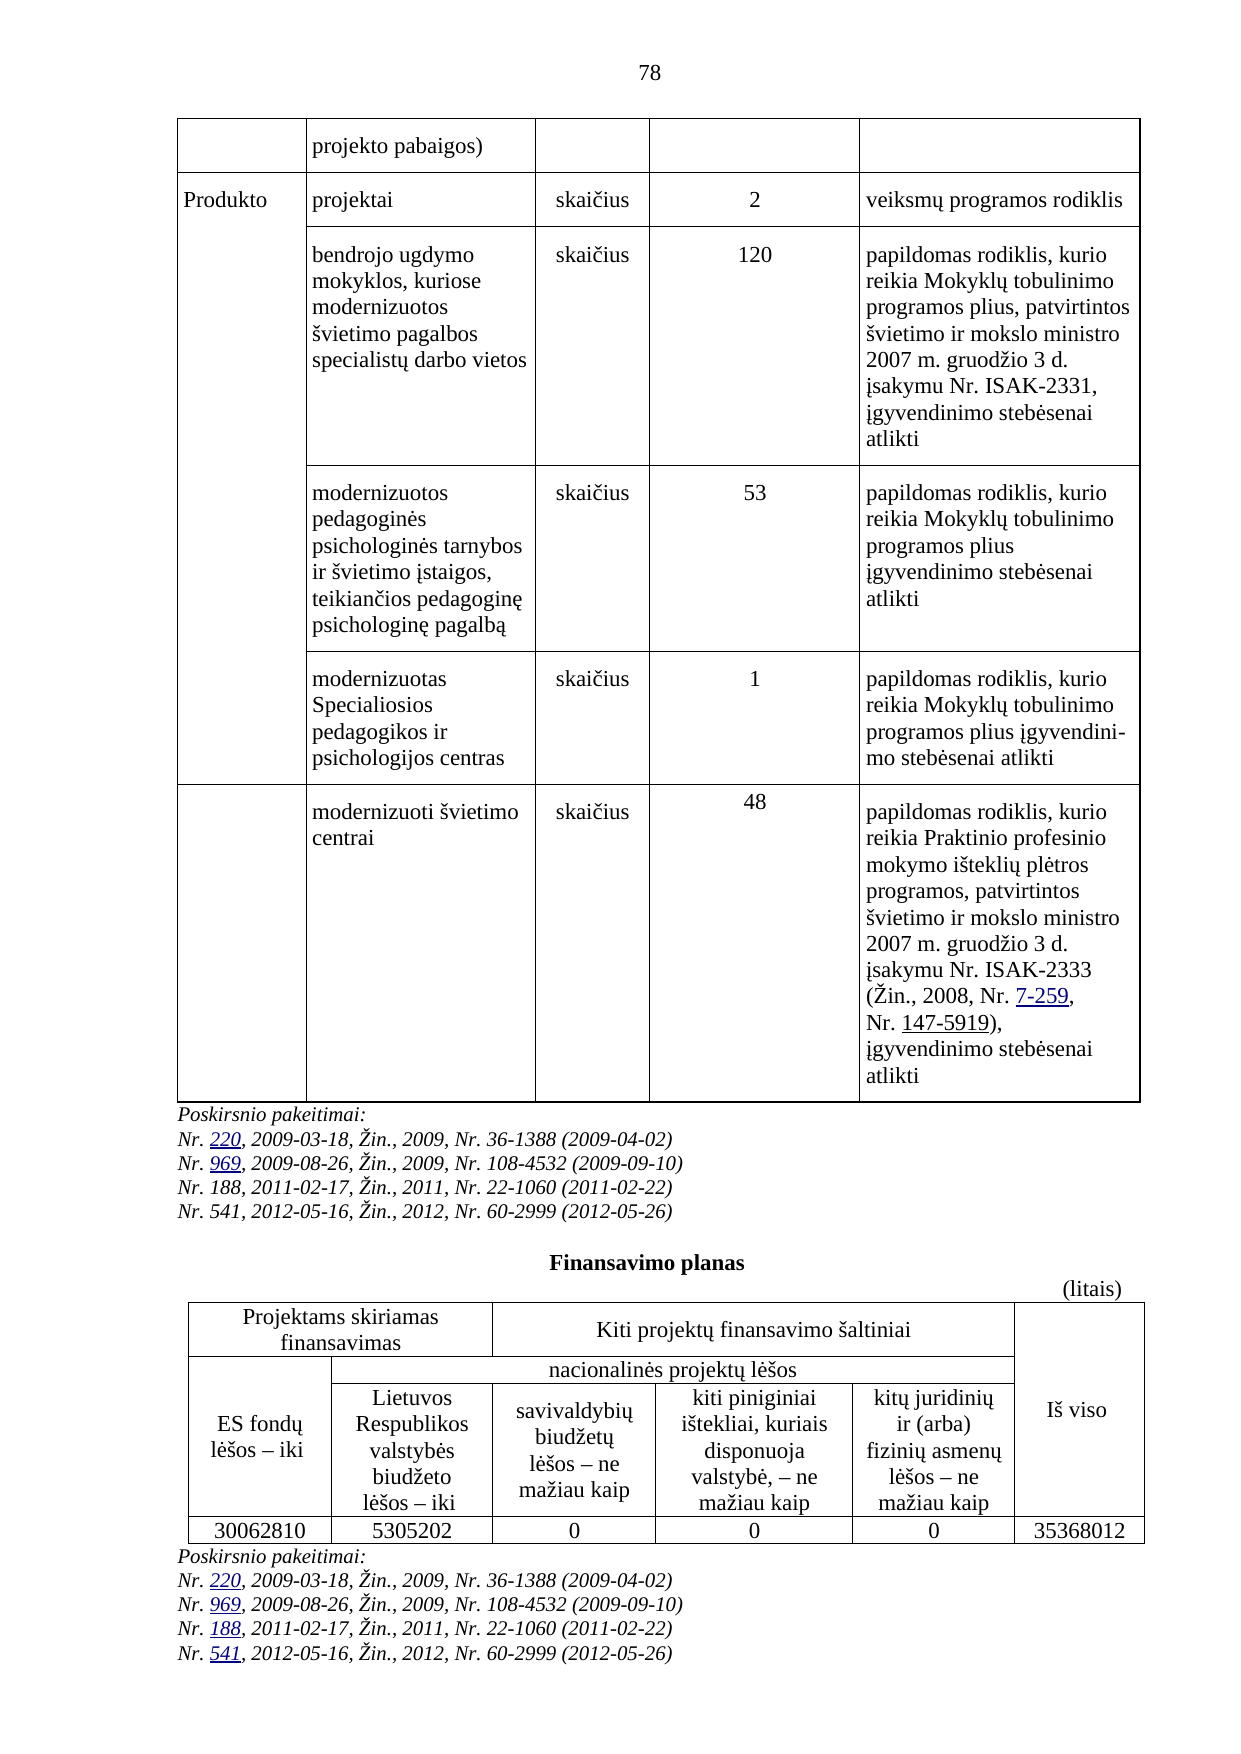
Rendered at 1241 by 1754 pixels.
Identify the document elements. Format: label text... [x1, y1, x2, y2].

table_cell kitų juridinių ir (arba) fizinių asmenų lėšos – ne mažiau kaip [853, 1384, 1014, 1516]
table_cell bendrojo ugdymo mokyklos, kuriose modernizuotos švietimo pagalbos specialistų darbo vietos [307, 227, 535, 465]
table_cell 2 [650, 173, 859, 226]
table_cell modernizuotos pedagoginės psichologinės tarnybos ir švietimo įstaigos, teikiančios pedagoginę psichologinę pagalbą [307, 466, 535, 651]
table_cell 0 [493, 1517, 655, 1543]
text Nr. 969, 2009-08-26, Žin., 2009, Nr. 108-4532 (2009-09-10) [177, 1151, 1122, 1174]
table_cell 30062810 [189, 1517, 331, 1543]
table_header Projektams skiriamas finansavimas [189, 1303, 492, 1356]
table_cell savivaldybių biudžetų lėšos – ne mažiau kaip [493, 1384, 655, 1516]
table_cell 35368012 [1015, 1517, 1144, 1543]
table_cell [650, 119, 859, 172]
text Nr. 188, 2011-02-17, Žin., 2011, Nr. 22-1060 (2011-02-22) [177, 1174, 1122, 1199]
table_cell projekto pabaigos) [307, 119, 535, 172]
table_cell kiti piniginiai ištekliai, kuriais disponuoja valstybė, – ne mažiau kaip [656, 1384, 852, 1516]
table_cell 0 [656, 1517, 852, 1543]
table_cell veiksmų programos rodiklis [860, 173, 1139, 226]
table_cell skaičius [536, 173, 649, 226]
text Nr. 220, 2009-03-18, Žin., 2009, Nr. 36-1388 (2009-04-02) [177, 1568, 1122, 1592]
table_cell nacionalinės projektų lėšos [332, 1357, 1014, 1383]
table_cell 1 [650, 652, 859, 784]
table_cell papildomas rodiklis, kurio reikia Mokyklų tobulinimo programos plius įgyvendini­mo stebėsenai atlikti [860, 652, 1139, 784]
table_cell [178, 119, 306, 172]
table_cell ES fondų lėšos – iki [189, 1357, 331, 1516]
table_cell modernizuotas Specialiosios pedagogikos ir psichologijos centras [307, 652, 535, 784]
text Finansavimo planas [177, 1249, 1122, 1275]
table_cell 120 [650, 227, 859, 465]
table_cell [536, 119, 649, 172]
table_cell skaičius [536, 652, 649, 784]
table_header Iš viso [1015, 1303, 1144, 1516]
text (litais) [177, 1275, 1122, 1302]
table_cell projektai [307, 173, 535, 226]
table_cell skaičius [536, 785, 649, 1101]
text Poskirsnio pakeitimai: [177, 1544, 1122, 1568]
table_cell Lietuvos Respublikos valstybės biudžeto lėšos – iki [332, 1384, 492, 1516]
table_cell [860, 119, 1139, 172]
table_cell 48 [650, 785, 859, 1101]
table_cell papildomas rodiklis, kurio reikia Mokyklų tobulinimo programos plius, patvirtintos švietimo ir mokslo ministro 2007 m. gruodžio 3 d. įsakymu Nr. ISAK-2331, įgyvendinimo stebėsenai atlikti [860, 227, 1139, 465]
table_cell 0 [853, 1517, 1014, 1543]
text Nr. 969, 2009-08-26, Žin., 2009, Nr. 108-4532 (2009-09-10) [177, 1592, 1122, 1616]
table_cell skaičius [536, 466, 649, 651]
table_cell Produkto [178, 173, 306, 784]
text Nr. 541, 2012-05-16, Žin., 2012, Nr. 60-2999 (2012-05-26) [177, 1640, 1122, 1664]
table_cell skaičius [536, 227, 649, 465]
text Poskirsnio pakeitimai: [177, 1103, 1122, 1126]
table_header Kiti projektų finansavimo šaltiniai [493, 1303, 1014, 1356]
text Nr. 541, 2012-05-16, Žin., 2012, Nr. 60-2999 (2012-05-26) [177, 1199, 1122, 1223]
text Nr. 220, 2009-03-18, Žin., 2009, Nr. 36-1388 (2009-04-02) [177, 1126, 1122, 1151]
table_cell papildomas rodiklis, kurio reikia Mokyklų tobulinimo programos plius įgyvendinimo stebėsenai atlikti [860, 466, 1139, 651]
table_cell 53 [650, 466, 859, 651]
table_cell 5305202 [332, 1517, 492, 1543]
table_cell modernizuoti švietimo centrai [307, 785, 535, 1101]
table_cell [178, 785, 306, 1101]
text Nr. 188, 2011-02-17, Žin., 2011, Nr. 22-1060 (2011-02-22) [177, 1616, 1122, 1640]
table_cell papildomas rodiklis, kurio reikia Praktinio profesinio mokymo išteklių plėtros programos, patvirtintos švietimo ir mokslo ministro 2007 m. gruodžio 3 d. įsakymu Nr. ISAK-2333 (Žin., 2008, Nr. 7-259, Nr. 147-5919), įgyvendinimo stebėsenai atlikti [860, 785, 1139, 1101]
